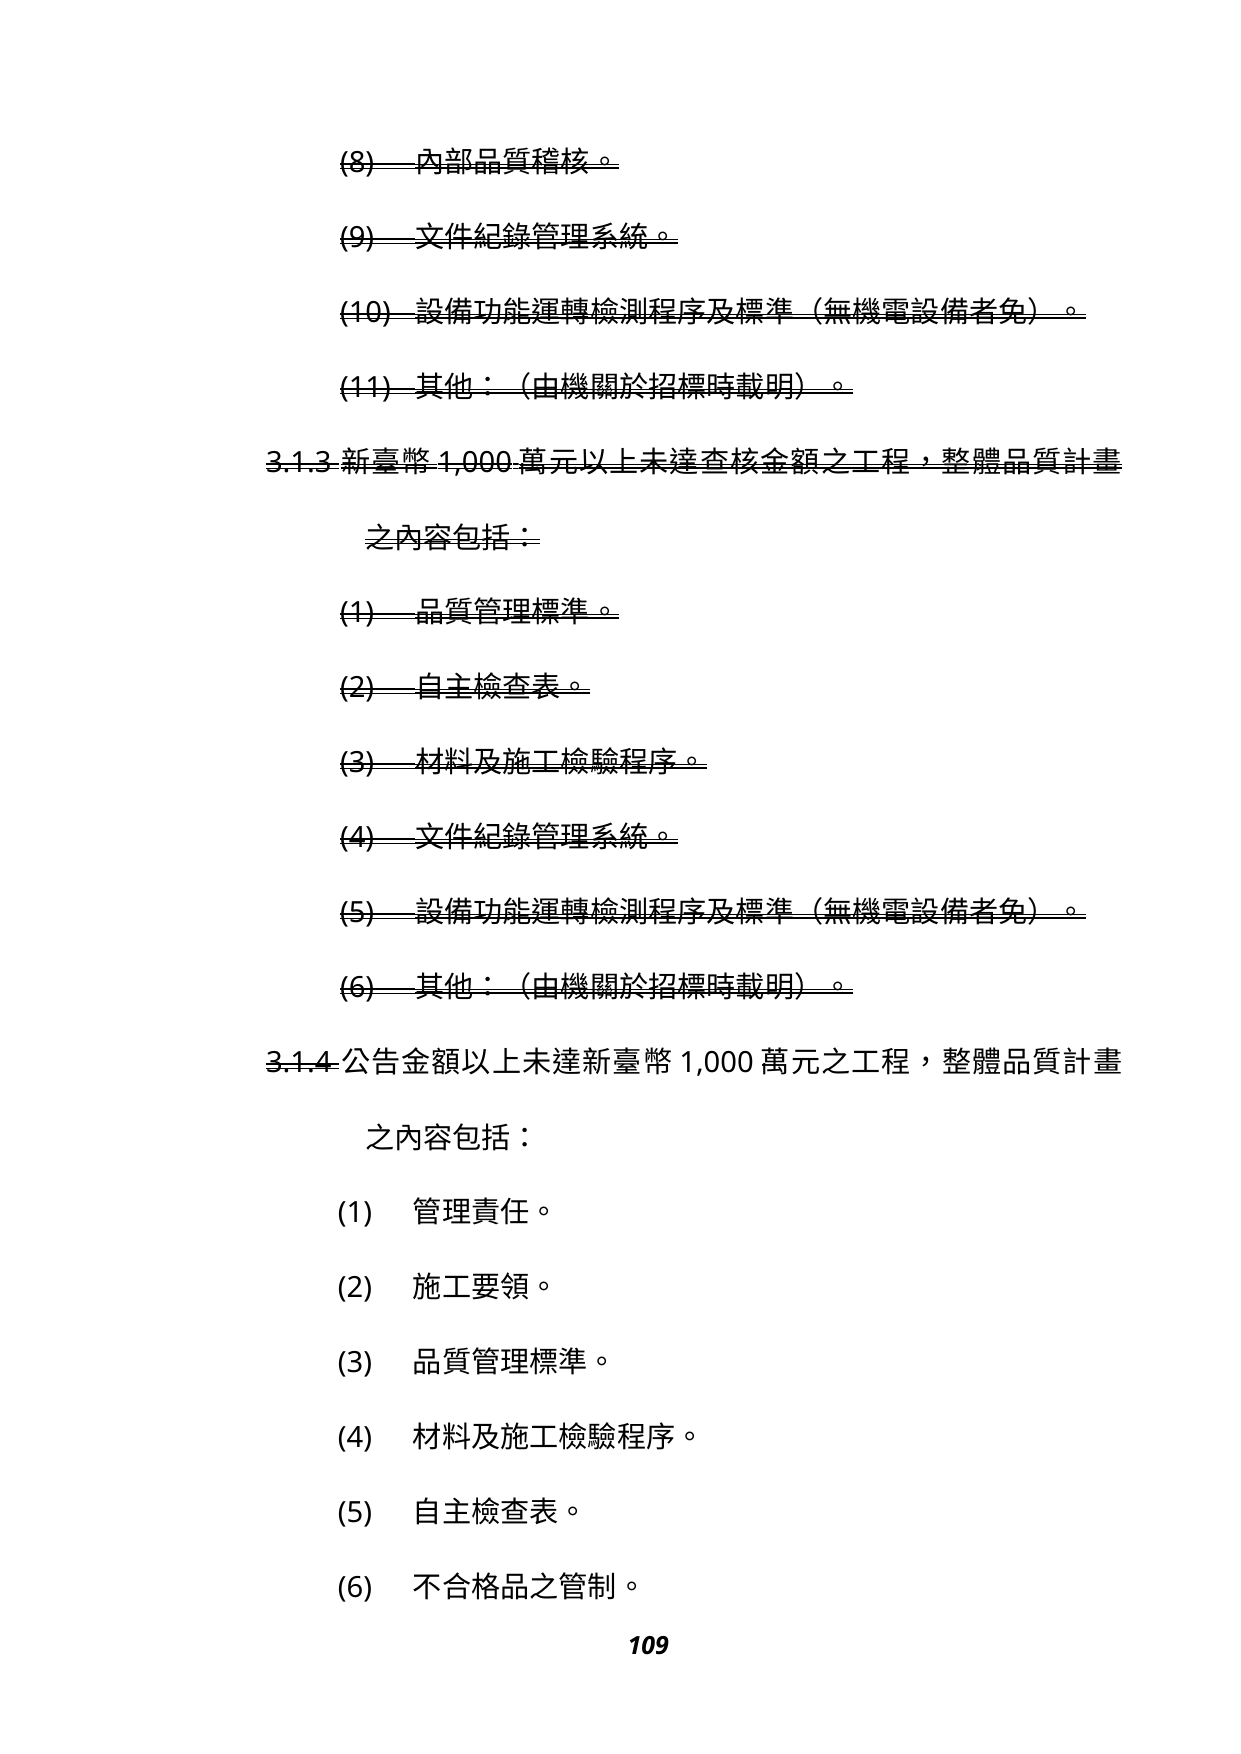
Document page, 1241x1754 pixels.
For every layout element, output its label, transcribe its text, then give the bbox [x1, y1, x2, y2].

list 其他：（由機關於招標時載明）。 [340, 348, 1122, 423]
list 自主檢查表。 [338, 1473, 1122, 1548]
list 管理責任。 [338, 1173, 1122, 1248]
list 文件紀錄管理系統。 [340, 198, 1122, 273]
list 設備功能運轉檢測程序及標準（無機電設備者免）。 [340, 873, 1122, 948]
list 品質管理標準。 [338, 1323, 1122, 1398]
list 設備功能運轉檢測程序及標準（無機電設備者免）。 [340, 273, 1122, 348]
list 品質管理標準。 [340, 573, 1122, 648]
list 內部品質稽核。 [340, 123, 1122, 198]
list 公告金額以上未達新臺幣1,000萬元之工程，整體品質計畫之內容包括： [266, 1023, 1122, 1173]
list 新臺幣1,000萬元以上未達查核金額之工程，整體品質計畫之內容包括： [266, 423, 1122, 573]
list 其他：（由機關於招標時載明）。 [340, 948, 1122, 1023]
list 材料及施工檢驗程序。 [340, 723, 1122, 798]
list 文件紀錄管理系統。 [340, 798, 1122, 873]
list 不合格品之管制。 [338, 1548, 1122, 1623]
list 自主檢查表。 [340, 648, 1122, 723]
list 施工要領。 [338, 1248, 1122, 1323]
list 材料及施工檢驗程序。 [338, 1398, 1122, 1473]
